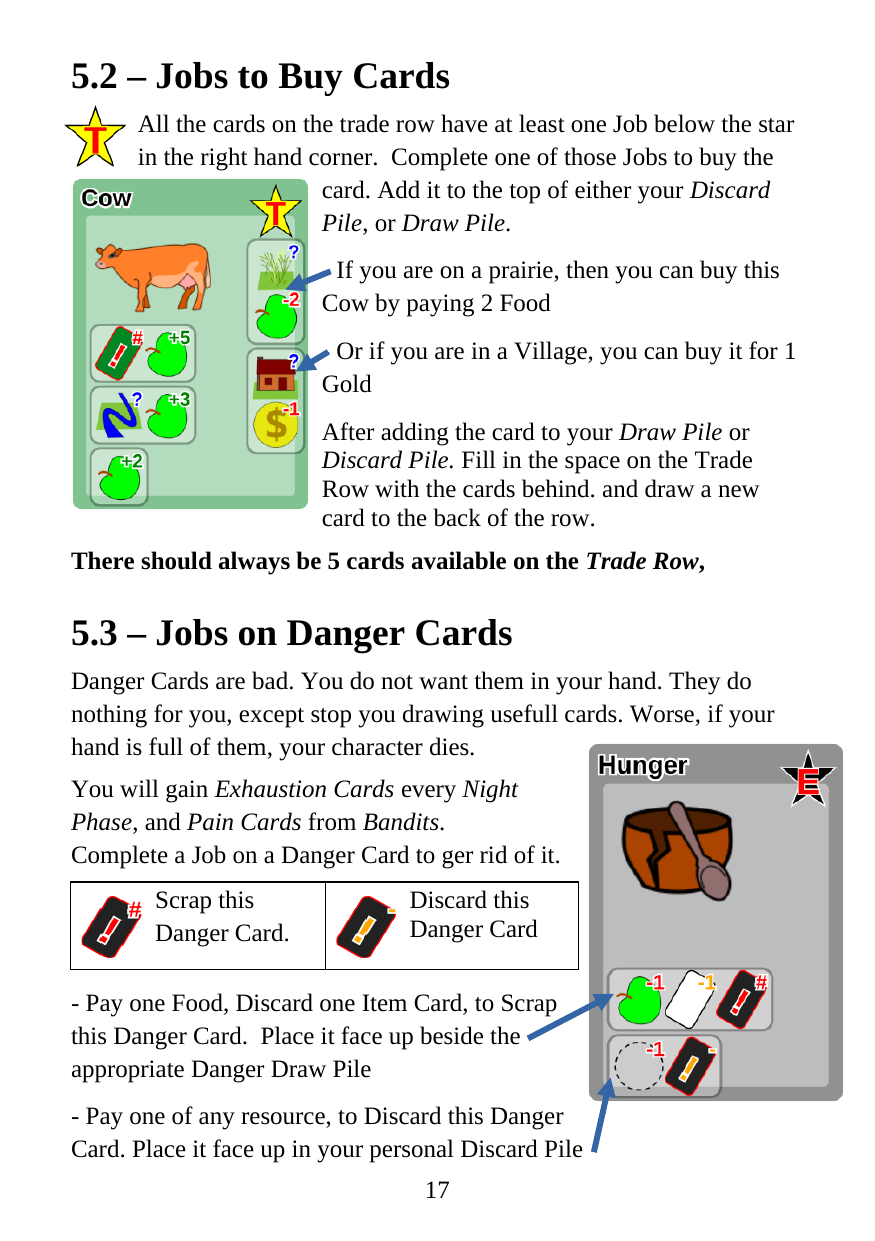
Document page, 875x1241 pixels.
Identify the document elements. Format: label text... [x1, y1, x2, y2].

text - Pay one Food, Discard one Item Card, to Scrap this Danger Card. Place it face up beside the appropriate Danger Draw Pile [71, 988, 586, 1082]
text All the cards on the trade row have at least one Job below the star in the right hand corner. Complete one of those Jobs to buy the card. Add it to the top of either your Discard Pile, or Draw Pile. [71, 109, 803, 237]
subtitle 5.2 – Jobs to Buy Cards [71, 53, 803, 96]
text You will gain Exhaustion Cards every Night Phase, and Pain Cards from Bandits. [71, 774, 586, 836]
text - Or if you are in a Village, you can buy it for 1 Gold [310, 336, 803, 398]
text There should always be 5 cards available on the Trade Row, [71, 546, 803, 575]
picture [586, 741, 845, 1103]
picture [64, 105, 126, 167]
subtitle 5.3 – Jobs on Danger Cards [71, 610, 803, 653]
picture [81, 896, 144, 958]
table_header Discard this Danger Card [326, 883, 578, 969]
text Danger Cards are bad. You do not want them in your hand. They do nothing for you, except stop you drawing usefull cards. Worse, if your hand is full of them, your character dies. [71, 666, 803, 761]
text After adding the card to your Draw Pile or Discard Pile. Fill in the space on the Trade Row with the cards behind. and draw a new card to the back of the row. [71, 417, 803, 532]
table_header Scrap this Danger Card. [71, 883, 325, 969]
text - Pay one of any resource, to Discard this Danger Card. Place it face up in your personal Discard Pile [71, 1101, 803, 1163]
text - If you are on a prairie, then you can buy this Cow by paying 2 Food [310, 255, 803, 317]
picture [70, 176, 310, 511]
text Complete a Job on a Danger Card to ger rid of it. [71, 840, 586, 868]
picture [336, 896, 398, 958]
